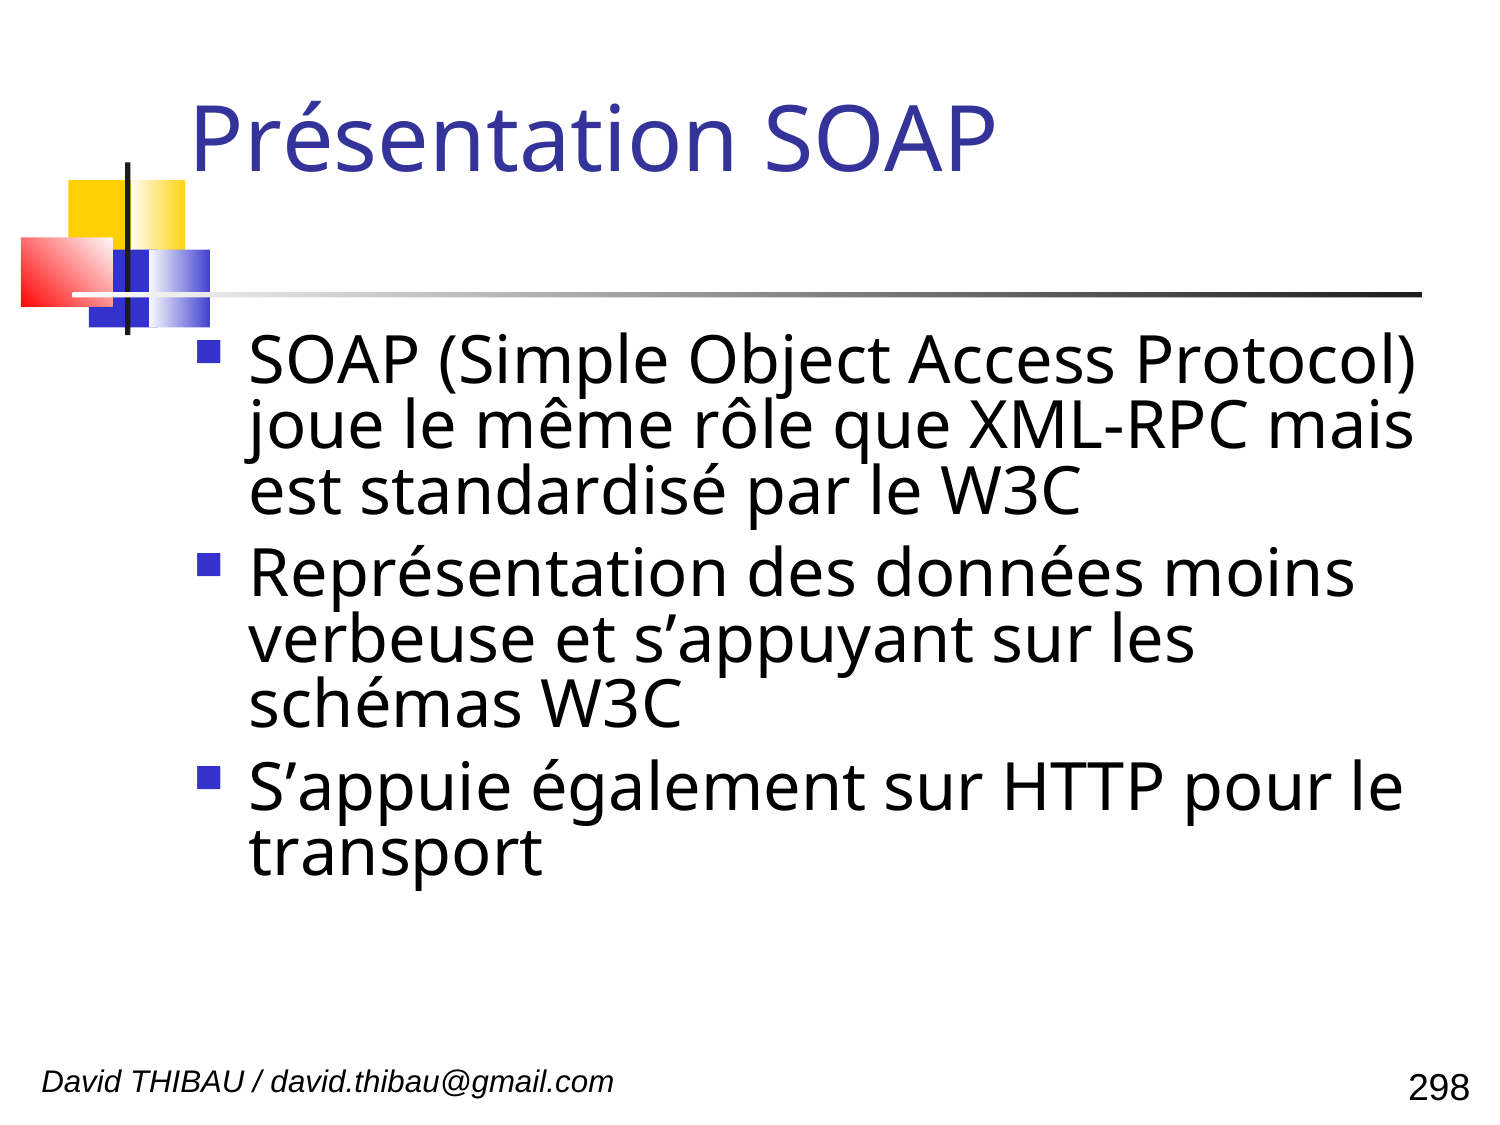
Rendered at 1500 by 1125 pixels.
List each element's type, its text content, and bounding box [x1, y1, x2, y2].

list SOAP (Simple Object Access Protocol) joue le même rôle que XML-RPC mais est standardisé par le W3C Représentation des données moins verbeuse et s’appuyant sur les schémas W3C S’appuie également sur HTTP pour le transport [193, 330, 1469, 1047]
title Présentation SOAP [188, 13, 1467, 275]
